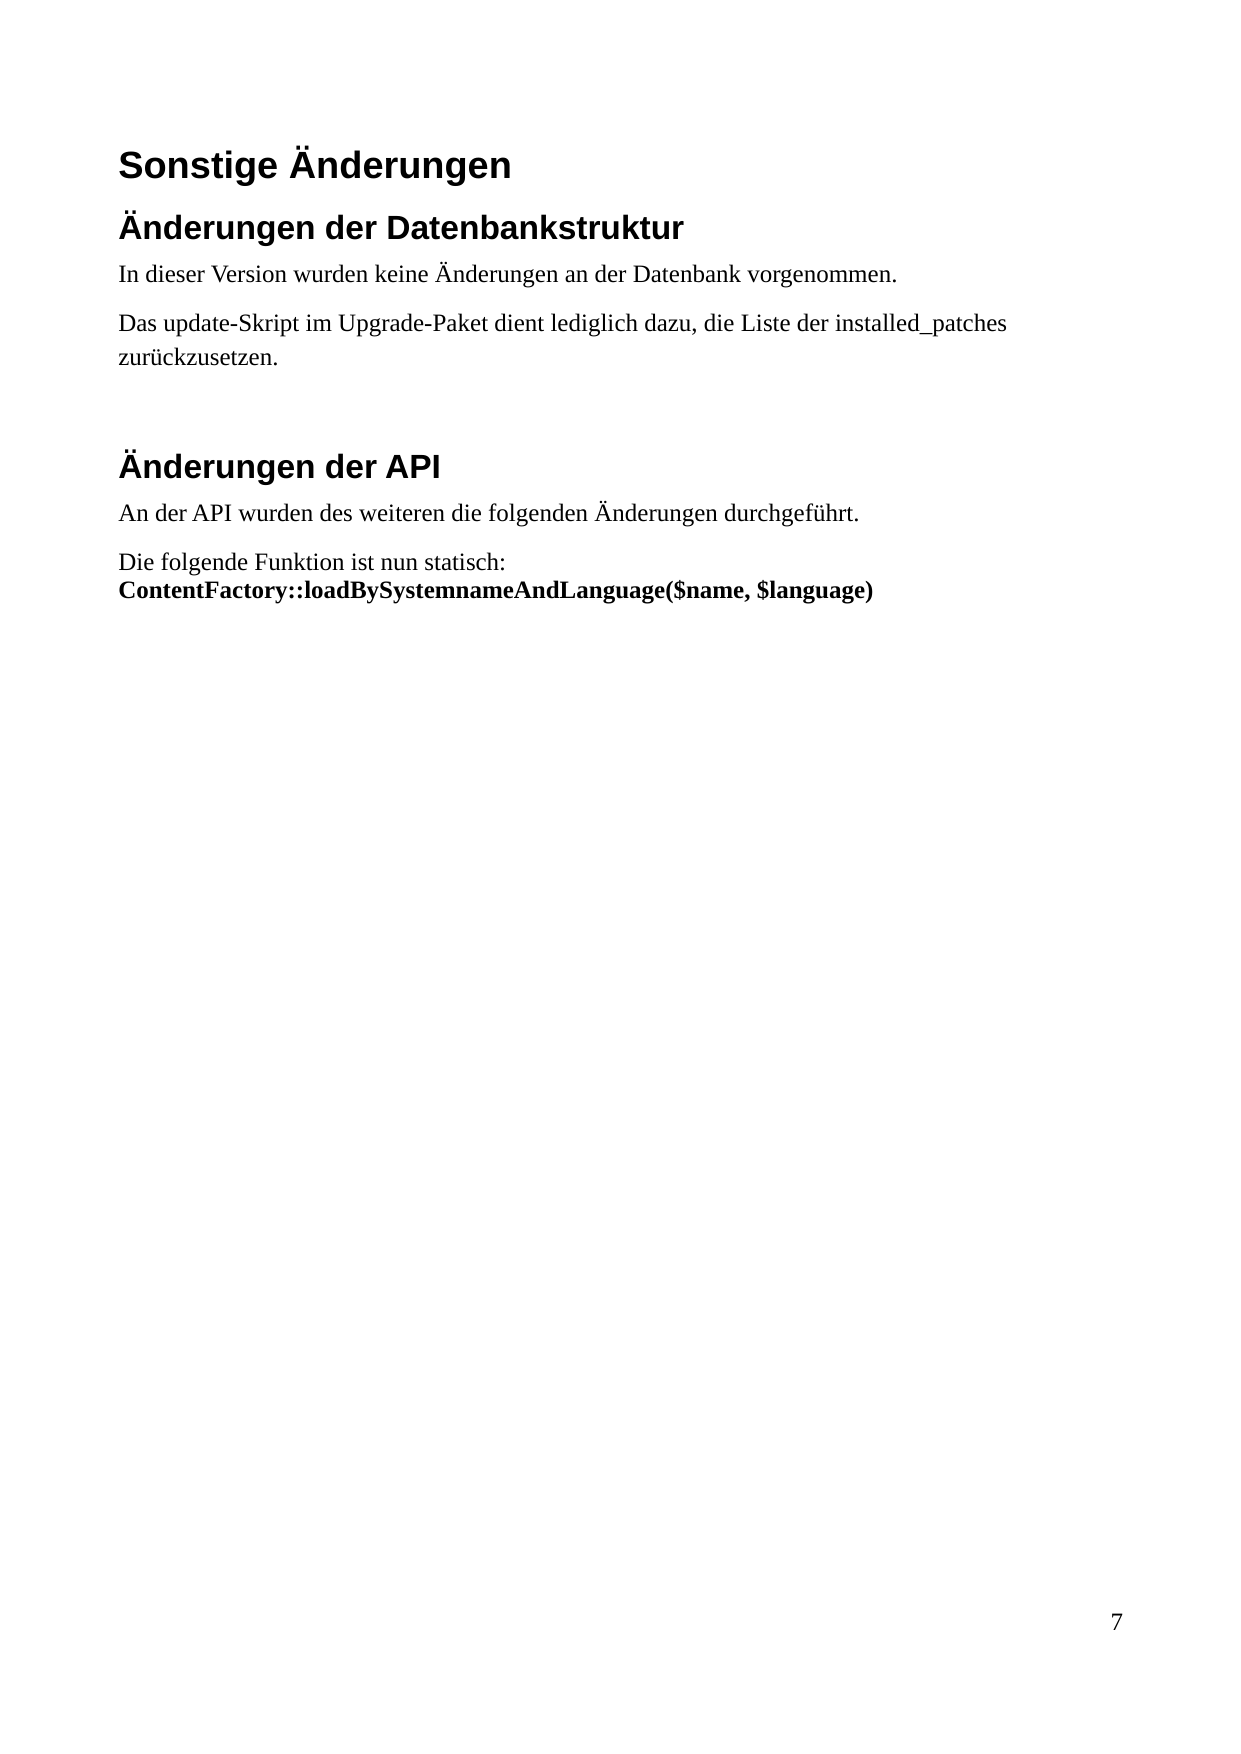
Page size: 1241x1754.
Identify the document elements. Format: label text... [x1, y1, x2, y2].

text In dieser Version wurden keine Änderungen an der Datenbank vorgenommen. [118, 259, 1123, 287]
text An der API wurden des weiteren die folgenden Änderungen durchgeführt. [118, 498, 1123, 527]
subtitle Änderungen der Datenbankstruktur [118, 208, 1123, 246]
subtitle Sonstige Änderungen [118, 143, 1123, 187]
text ContentFactory::loadBySystemnameAndLanguage($name, $language) [118, 576, 1123, 604]
text Die folgende Funktion ist nun statisch: [118, 547, 1123, 576]
subtitle Änderungen der API [118, 447, 1123, 485]
text Das update-Skript im Upgrade-Paket dient lediglich dazu, die Liste der installed_patches zurückzusetzen. [118, 308, 1123, 371]
